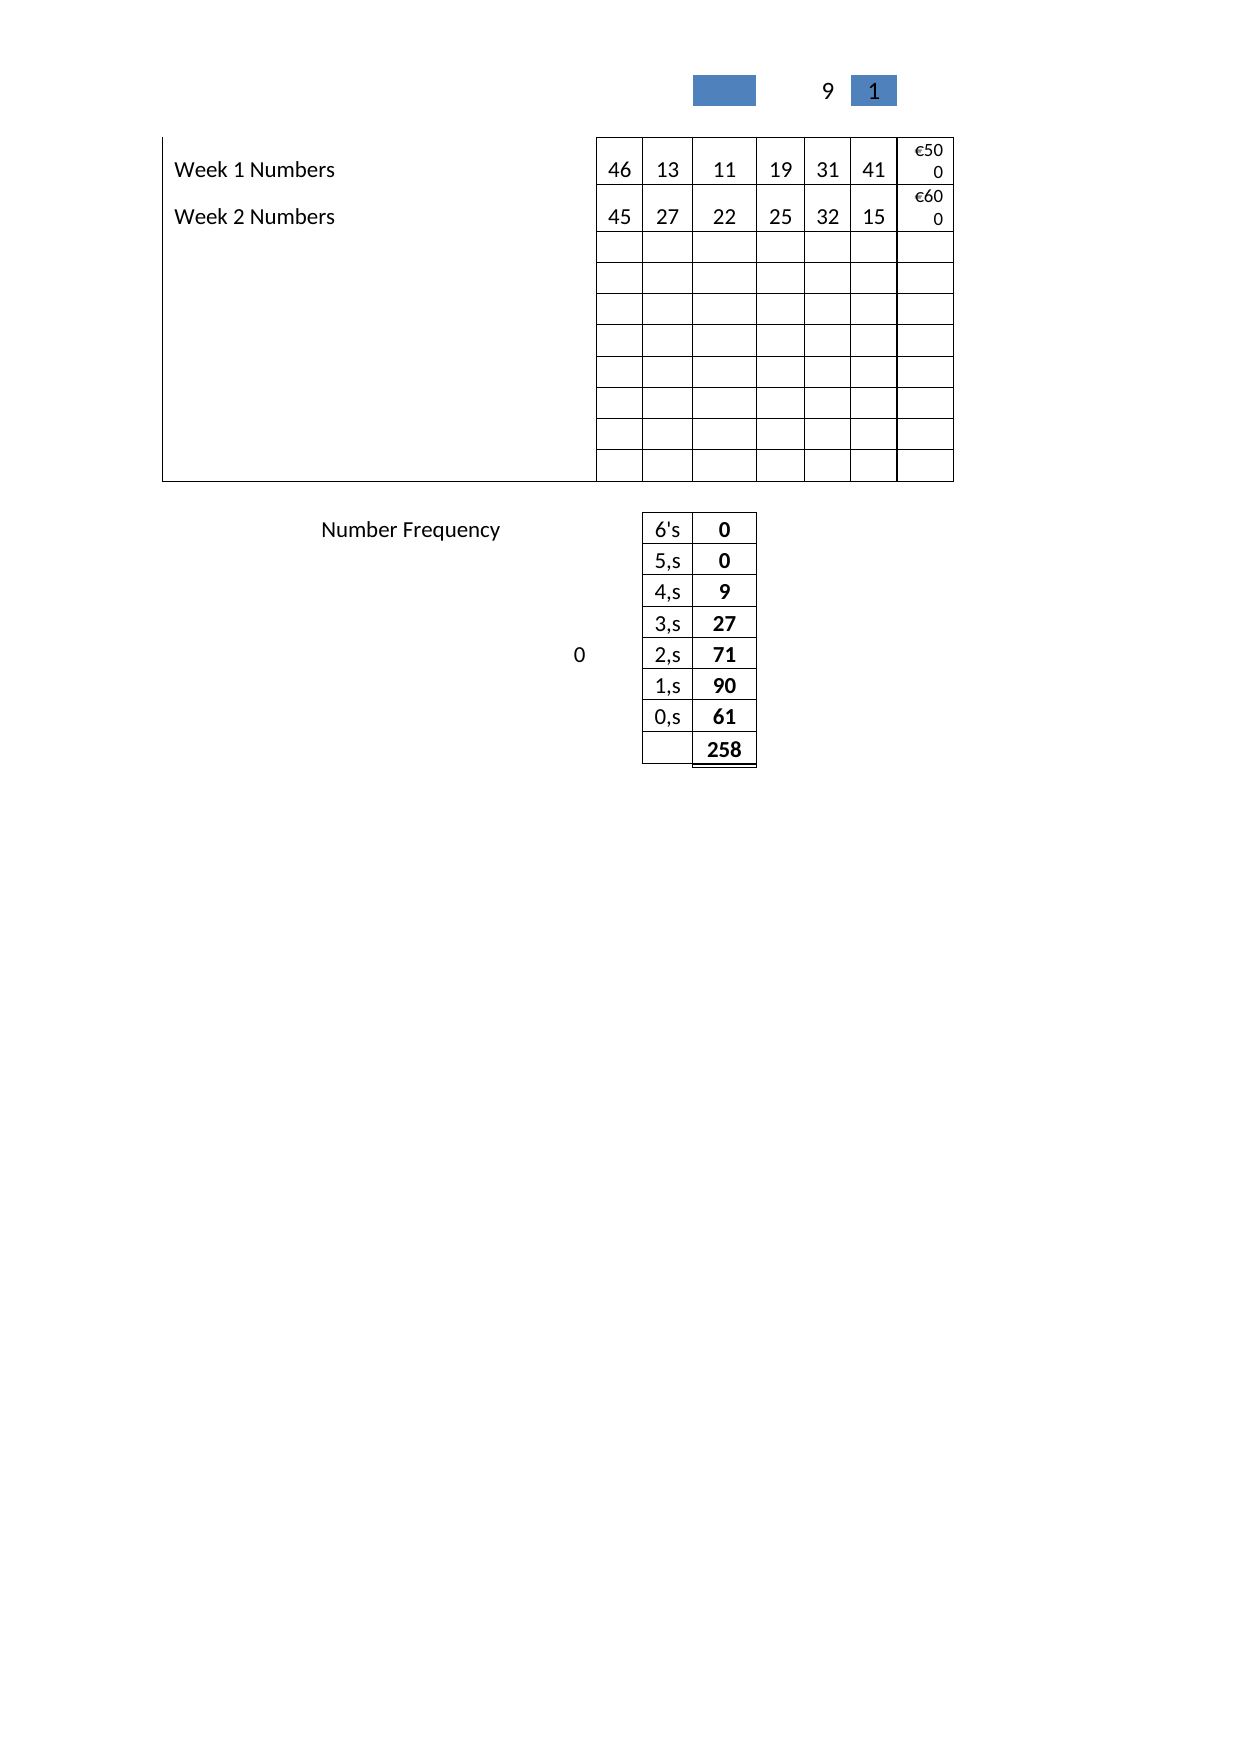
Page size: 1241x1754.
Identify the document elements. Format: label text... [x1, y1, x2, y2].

table_cell [85, 262, 162, 293]
table_cell [596, 75, 642, 106]
table_cell [597, 294, 642, 324]
table_cell [954, 106, 1028, 137]
table_cell [225, 387, 596, 418]
table_cell [85, 324, 162, 356]
table_cell [225, 324, 596, 356]
table_cell [757, 543, 805, 574]
table_cell 22 [693, 185, 756, 231]
table_cell 0 [225, 637, 596, 668]
table_cell 61 [693, 700, 756, 731]
table_cell [954, 418, 1028, 449]
table_cell [643, 732, 692, 763]
table_cell [693, 388, 756, 418]
table_cell [954, 731, 1028, 763]
table_cell [225, 293, 596, 324]
table_cell [805, 263, 850, 293]
table_cell [851, 606, 897, 637]
table_cell [163, 356, 224, 387]
table_cell [851, 325, 896, 356]
table_cell 71 [693, 638, 756, 668]
table_cell [85, 184, 162, 231]
table_cell [85, 75, 163, 106]
table_cell [163, 387, 224, 418]
table_cell [643, 357, 692, 387]
table_cell [693, 482, 756, 512]
table_cell [757, 574, 805, 606]
table_cell [596, 106, 642, 137]
table_cell [805, 232, 850, 262]
table_cell [85, 512, 163, 543]
table_cell [756, 75, 805, 106]
table_cell [85, 606, 163, 637]
table_cell [757, 325, 804, 356]
table_cell [757, 699, 805, 731]
table_cell 19 [757, 138, 804, 184]
table_cell [851, 232, 896, 262]
table_cell [85, 137, 162, 184]
table_cell [954, 637, 1028, 668]
table_cell [643, 232, 692, 262]
table_cell [805, 574, 851, 606]
table_cell [597, 357, 642, 387]
table_cell [225, 574, 596, 606]
table_cell [805, 294, 850, 324]
table_cell 3,s [643, 607, 692, 637]
table_cell 0,s [643, 700, 692, 731]
table_cell [805, 606, 851, 637]
table_cell [757, 731, 805, 763]
table_cell [954, 512, 1028, 543]
table_cell [898, 357, 953, 387]
table_cell [954, 231, 1028, 262]
table_cell [851, 512, 897, 543]
table_cell [757, 450, 804, 481]
table_cell [805, 668, 851, 699]
table_cell [805, 388, 850, 418]
table_cell [225, 262, 596, 293]
table_cell [596, 543, 642, 574]
table_cell [954, 184, 1028, 231]
table_cell [851, 637, 897, 668]
table_cell [163, 574, 224, 606]
table_cell [954, 356, 1028, 387]
table_cell [851, 294, 896, 324]
table_cell [643, 450, 692, 481]
table_cell 13 [643, 138, 692, 184]
table_cell [163, 418, 224, 449]
table_cell [163, 512, 224, 543]
table_cell [163, 262, 224, 293]
table_cell [897, 668, 954, 699]
table_cell [643, 419, 692, 449]
table_cell [805, 482, 851, 512]
table_cell [851, 450, 896, 481]
table_cell 46 [597, 138, 642, 184]
table_cell [163, 699, 224, 731]
table_cell [85, 387, 162, 418]
table_cell [693, 232, 756, 262]
table_cell [954, 387, 1028, 418]
table_cell [693, 357, 756, 387]
table_cell [805, 699, 851, 731]
table_cell [756, 106, 805, 137]
table_cell [163, 606, 224, 637]
table_cell Number Frequency [225, 512, 596, 543]
table_cell [643, 294, 692, 324]
table_cell [805, 106, 851, 137]
table_cell [898, 232, 953, 262]
table_cell €500 [898, 138, 953, 184]
table_cell 15 [851, 185, 896, 231]
table_cell [596, 512, 642, 543]
table_cell [897, 606, 954, 637]
table_cell [851, 668, 897, 699]
table_cell [954, 699, 1028, 731]
table_cell [163, 731, 224, 763]
table_cell 90 [693, 669, 756, 699]
table_cell 41 [851, 138, 896, 184]
table_cell [85, 543, 163, 574]
table_cell [898, 263, 953, 293]
table_cell [597, 232, 642, 262]
table_cell [225, 731, 596, 763]
table_cell [898, 450, 953, 481]
table_cell 1 [851, 75, 897, 106]
table_cell [757, 668, 805, 699]
table_cell [851, 263, 896, 293]
table_cell [693, 294, 756, 324]
table_cell [757, 606, 805, 637]
table_cell 0 [693, 544, 756, 574]
table_cell 258 [693, 732, 756, 763]
table_cell [163, 293, 224, 324]
table_cell [85, 293, 162, 324]
table_cell [851, 388, 896, 418]
table_cell [897, 75, 954, 106]
table_cell [596, 699, 642, 731]
table_cell [897, 106, 954, 137]
table_cell [954, 574, 1028, 606]
table_cell [225, 106, 596, 137]
table_cell [693, 106, 756, 137]
table_cell 4,s [643, 575, 692, 606]
table_cell [163, 637, 224, 668]
table_cell [757, 232, 804, 262]
table_cell [805, 731, 851, 763]
table_cell [805, 325, 850, 356]
table_cell [596, 574, 642, 606]
table_cell [954, 137, 1028, 184]
table_cell [643, 263, 692, 293]
table_cell [805, 637, 851, 668]
table_cell [897, 731, 954, 763]
table_cell [954, 606, 1028, 637]
table_cell [225, 668, 596, 699]
table_cell [85, 699, 163, 731]
table_cell [163, 106, 224, 137]
table_cell [954, 75, 1028, 106]
table_cell [85, 449, 162, 481]
table_cell 9 [693, 575, 756, 606]
table_cell Week 1 Numbers [163, 137, 596, 184]
table_cell 0 [693, 513, 756, 543]
table_cell [163, 482, 224, 512]
table_cell [954, 293, 1028, 324]
table_cell [597, 325, 642, 356]
table_cell [225, 543, 596, 574]
table_cell 1,s [643, 669, 692, 699]
table_cell [693, 263, 756, 293]
table_cell [898, 419, 953, 449]
table_cell [693, 419, 756, 449]
table_cell [805, 357, 850, 387]
table_cell [85, 481, 163, 512]
table_cell [596, 482, 642, 512]
table_cell [898, 388, 953, 418]
table_cell 2,s [643, 638, 692, 668]
table_cell [643, 482, 692, 512]
table_cell [851, 731, 897, 763]
table_cell [851, 574, 897, 606]
table_cell [898, 294, 953, 324]
table_cell [757, 263, 804, 293]
table_cell [757, 637, 805, 668]
table_cell [757, 512, 805, 543]
table_cell [85, 418, 162, 449]
table_cell [597, 263, 642, 293]
table_cell [756, 482, 805, 512]
table_cell [897, 512, 954, 543]
table_cell 5,s [643, 544, 692, 574]
table_cell 31 [805, 138, 850, 184]
table_cell [163, 449, 224, 481]
table_cell [757, 357, 804, 387]
table_cell [643, 325, 692, 356]
table_cell 45 [597, 185, 642, 231]
table_cell [805, 419, 850, 449]
table_cell [851, 357, 896, 387]
table_cell [693, 450, 756, 481]
table_cell [897, 699, 954, 731]
table_cell [954, 543, 1028, 574]
table_cell [225, 482, 596, 512]
table_cell [225, 606, 596, 637]
table_cell [85, 231, 162, 262]
table_cell €600 [898, 185, 953, 231]
table_cell [163, 668, 224, 699]
table_cell [596, 668, 642, 699]
table_cell [851, 482, 897, 512]
table_cell [85, 637, 163, 668]
table_cell [757, 294, 804, 324]
table_cell [225, 356, 596, 387]
table_cell [898, 325, 953, 356]
table_cell 27 [643, 185, 692, 231]
table_cell [897, 637, 954, 668]
table_cell [643, 388, 692, 418]
table_cell [954, 324, 1028, 356]
table_cell [954, 262, 1028, 293]
table_cell [597, 388, 642, 418]
table_cell [851, 543, 897, 574]
table_cell [596, 606, 642, 637]
table_cell [85, 668, 163, 699]
table_cell [954, 449, 1028, 481]
table_cell [851, 699, 897, 731]
table_cell [225, 75, 596, 106]
table_cell [954, 481, 1028, 512]
table_cell [693, 75, 756, 106]
table_cell [596, 731, 642, 763]
table_cell [225, 449, 596, 481]
table_cell [897, 574, 954, 606]
table_cell [85, 106, 163, 137]
table_cell [851, 106, 897, 137]
table_cell [225, 418, 596, 449]
table_cell [805, 450, 850, 481]
table_cell [805, 543, 851, 574]
table_cell [596, 637, 642, 668]
table_cell [597, 419, 642, 449]
table_cell [163, 75, 224, 106]
table_cell [597, 450, 642, 481]
table_cell [757, 388, 804, 418]
table_cell [85, 574, 163, 606]
table_cell 9 [805, 75, 851, 106]
table_cell [897, 482, 954, 512]
table_cell 25 [757, 185, 804, 231]
table_cell [805, 512, 851, 543]
table_cell [897, 543, 954, 574]
table_cell [693, 325, 756, 356]
table_cell [757, 419, 804, 449]
table_cell [85, 356, 162, 387]
table_cell [643, 106, 692, 137]
table_cell 32 [805, 185, 850, 231]
table_cell 27 [693, 607, 756, 637]
table_cell [163, 231, 224, 262]
table_cell [163, 543, 224, 574]
table_cell [643, 75, 692, 106]
table_cell [163, 324, 224, 356]
table_cell 11 [693, 138, 756, 184]
table_cell [225, 699, 596, 731]
table_cell [954, 668, 1028, 699]
table_cell [851, 419, 896, 449]
table_cell 6's [643, 513, 692, 543]
table_cell [225, 231, 596, 262]
table_cell Week 2 Numbers [163, 184, 596, 231]
table_cell [85, 731, 163, 763]
